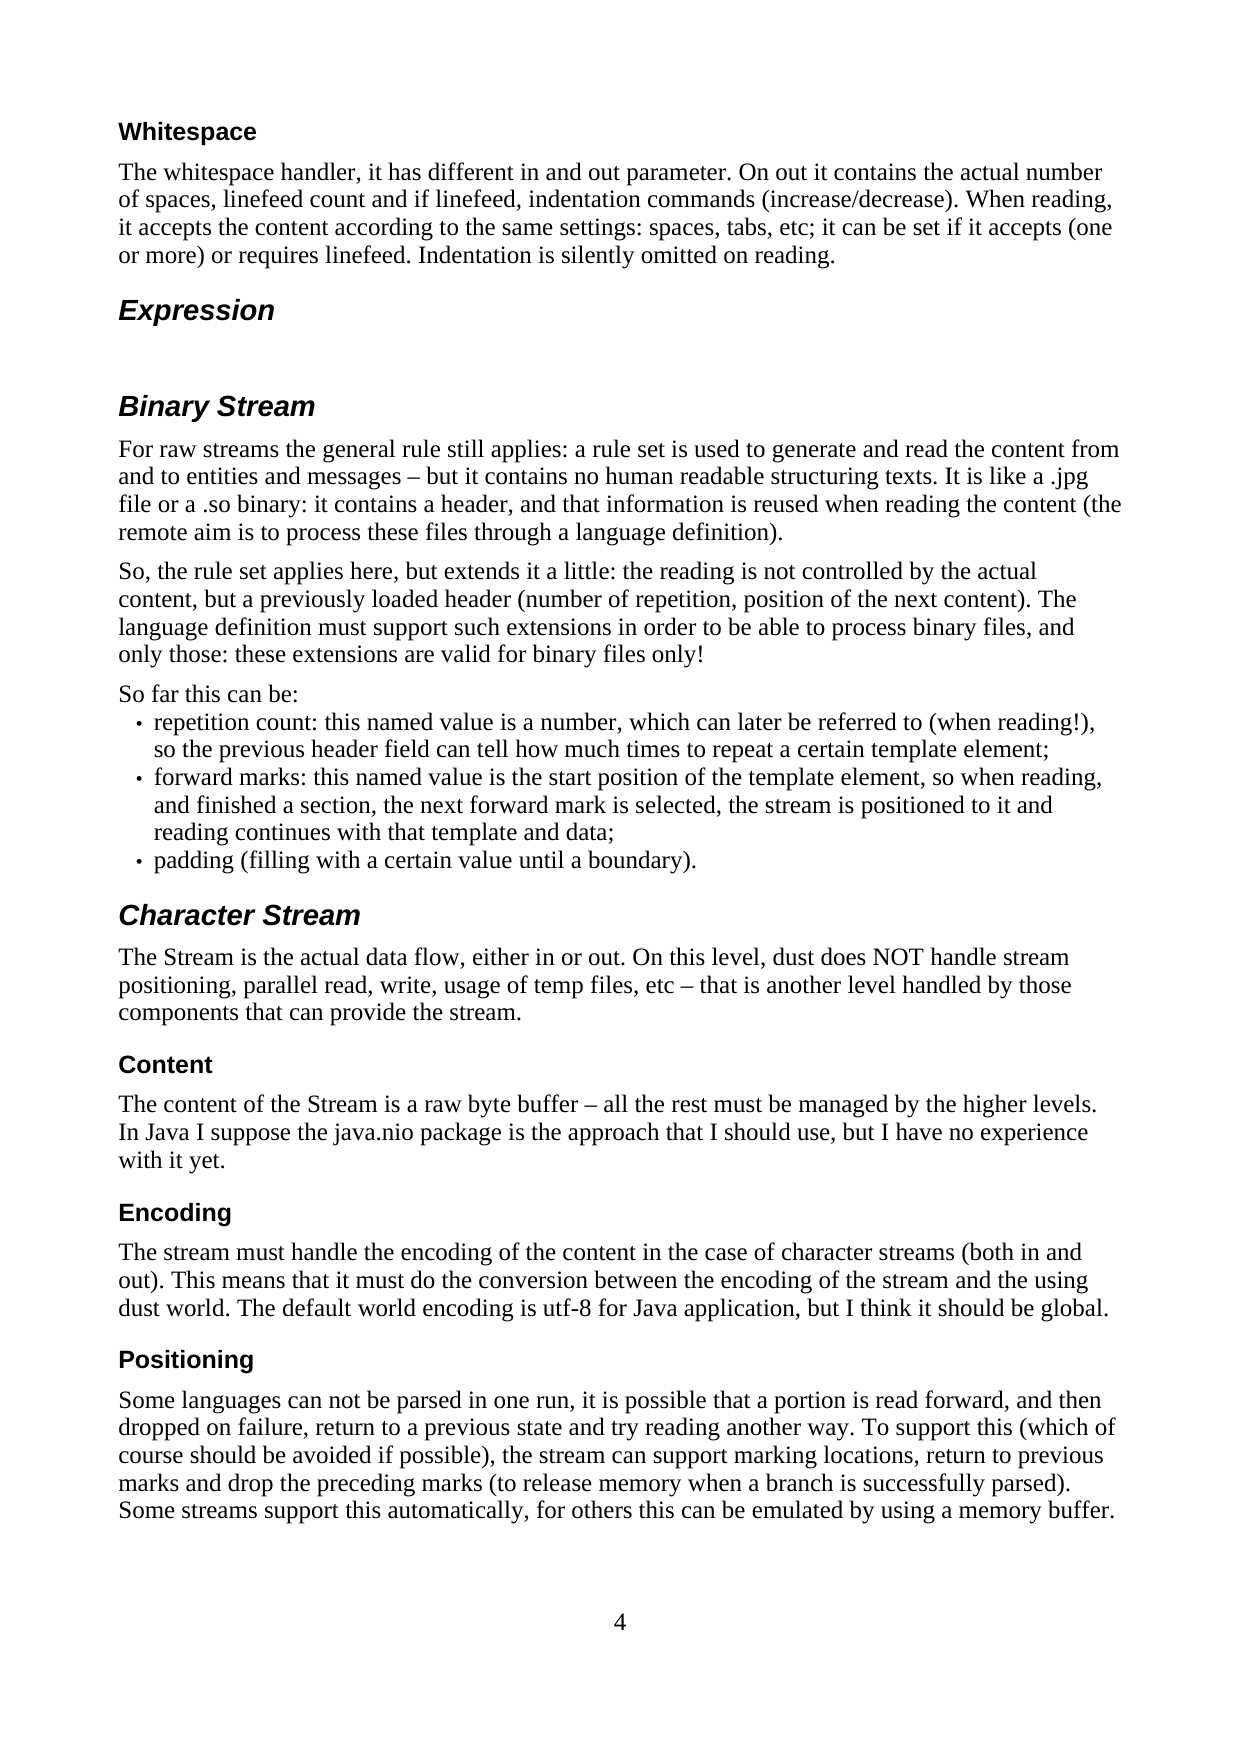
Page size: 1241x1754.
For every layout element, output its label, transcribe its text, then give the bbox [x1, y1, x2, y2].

subtitle Expression [118, 293, 1122, 326]
text The content of the Stream is a raw byte buffer – all the rest must be managed by the higher levels. In Java I suppose the java.nio package is the approach that I should use, but I have no experience with it yet. [118, 1091, 1122, 1174]
text For raw streams the general rule still applies: a rule set is used to generate and read the content from and to entities and messages – but it contains no human readable structuring texts. It is like a .jpg file or a .so binary: it contains a header, and that information is reused when reading the content (the remote aim is to process these files through a language definition). [118, 435, 1122, 546]
subtitle Encoding [118, 1198, 1122, 1226]
text The stream must handle the encoding of the content in the case of character streams (both in and out). This means that it must do the conversion between the encoding of the stream and the using dust world. The default world encoding is utf-8 for Java application, but I think it should be global. [118, 1238, 1122, 1321]
list forward marks: this named value is the start position of the template element, so when reading, and finished a section, the next forward mark is selected, the stream is positioned to it and reading continues with that template and data; [136, 763, 1122, 846]
text So far this can be: [118, 680, 1122, 708]
text The whitespace handler, it has different in and out parameter. On out it contains the actual number of spaces, linefeed count and if linefeed, indentation commands (increase/decrease). When reading, it accepts the content according to the same settings: spaces, tabs, etc; it can be set if it accepts (one or more) or requires linefeed. Indentation is silently omitted on reading. [118, 158, 1122, 269]
subtitle Character Stream [118, 899, 1122, 931]
subtitle Positioning [118, 1346, 1122, 1374]
text So, the rule set applies here, but extends it a little: the reading is not controlled by the actual content, but a previously loaded header (number of repetition, position of the next content). The language definition must support such extensions in order to be able to process binary files, and only those: these extensions are valid for binary files only! [118, 557, 1122, 668]
subtitle Whitespace [118, 118, 1122, 146]
list padding (filling with a certain value until a boundary). [136, 846, 1122, 874]
text The Stream is the actual data flow, either in or out. On this level, dust does NOT handle stream positioning, parallel read, write, usage of temp files, etc – that is another level handled by those components that can provide the stream. [118, 943, 1122, 1026]
list repetition count: this named value is a number, which can later be referred to (when reading!), so the previous header field can tell how much times to repeat a certain template element; [136, 708, 1122, 763]
text Some languages can not be parsed in one run, it is possible that a portion is read forward, and then dropped on failure, return to a previous state and try reading another way. To support this (which of course should be avoided if possible), the stream can support marking locations, return to previous marks and drop the preceding marks (to release memory when a branch is successfully parsed). Some streams support this automatically, for others this can be emulated by using a memory buffer. [118, 1386, 1122, 1524]
subtitle Binary Stream [118, 390, 1122, 423]
subtitle Content [118, 1051, 1122, 1079]
